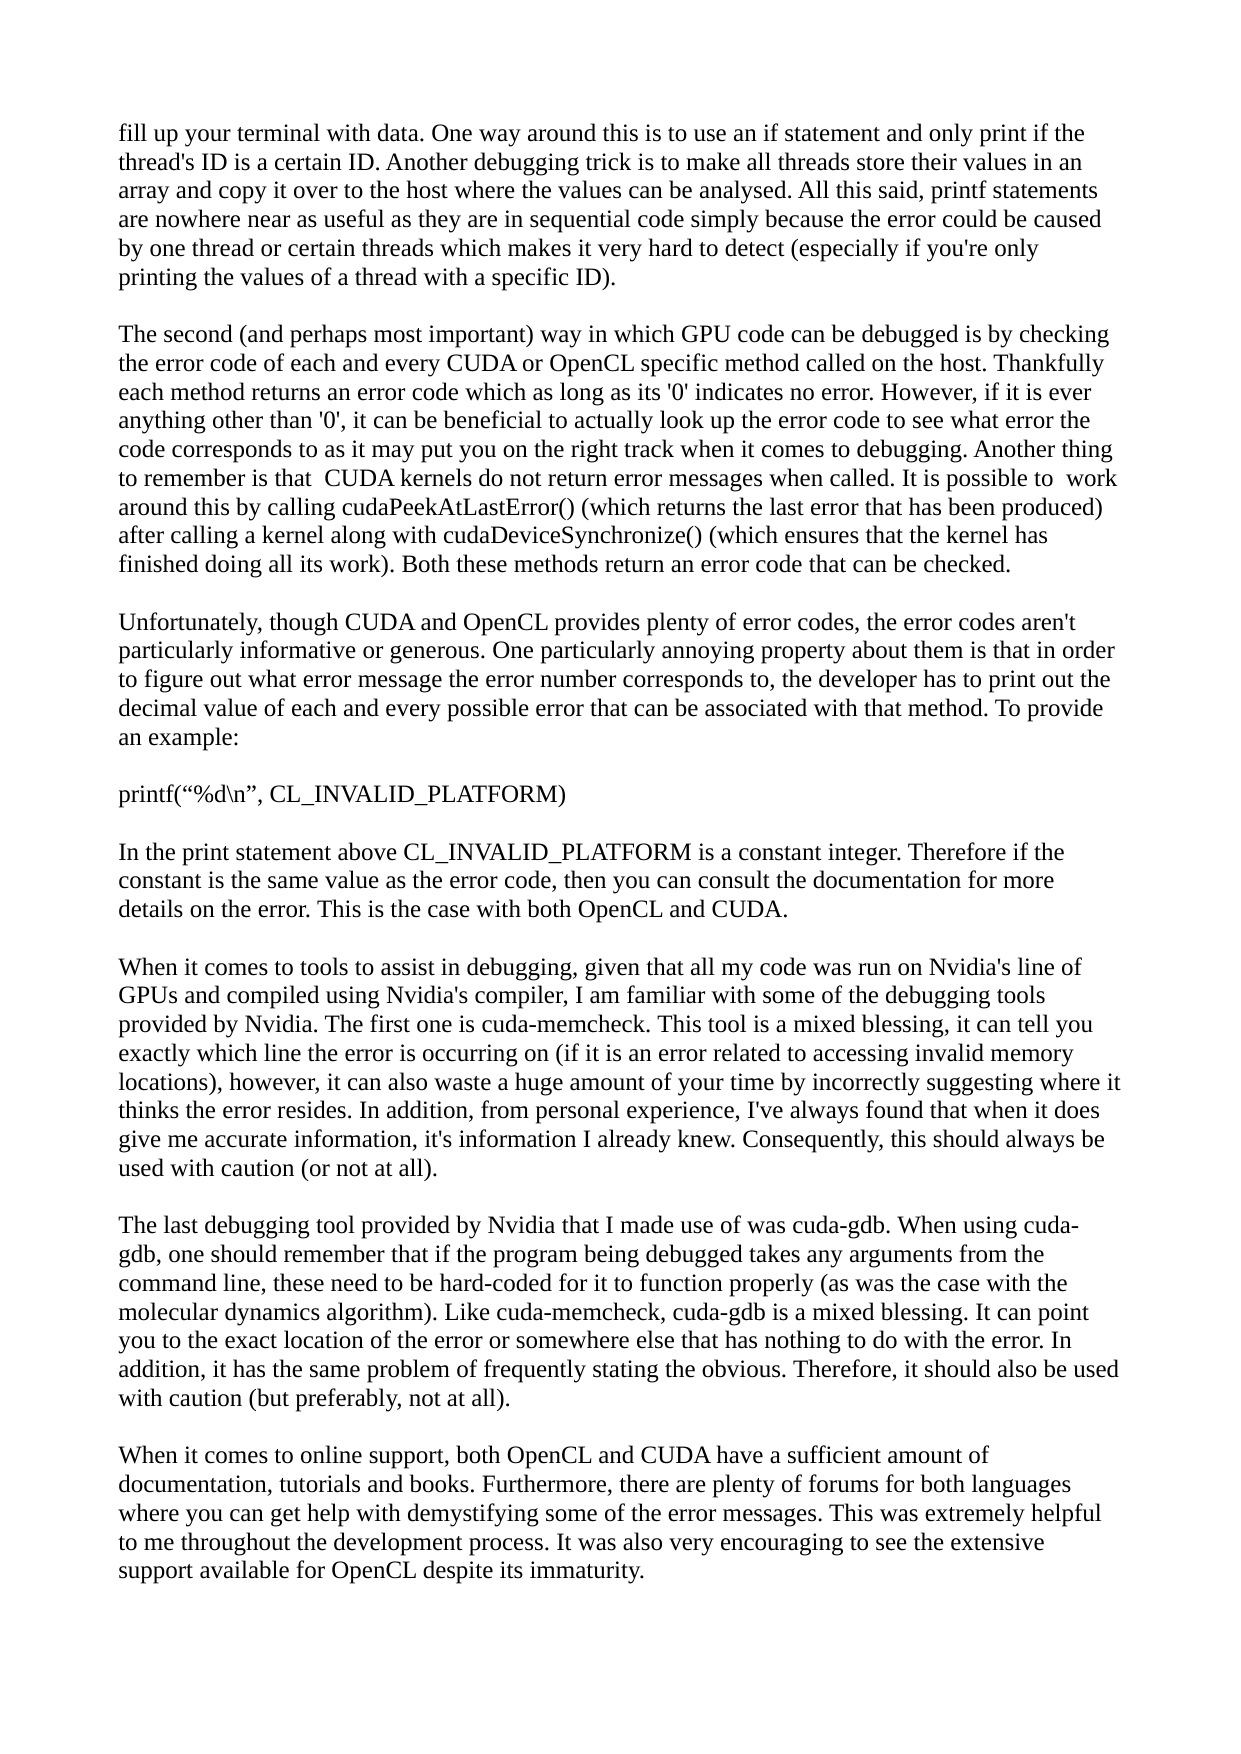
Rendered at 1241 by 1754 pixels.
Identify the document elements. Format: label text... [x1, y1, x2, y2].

text Unfortunately, though CUDA and OpenCL provides plenty of error codes, the error codes aren't particularly informative or generous. One particularly annoying property about them is that in order to figure out what error message the error number corresponds to, the developer has to print out the decimal value of each and every possible error that can be associated with that method. To provide an example: [118, 607, 1122, 751]
text The last debugging tool provided by Nvidia that I made use of was cuda-gdb. When using cuda-gdb, one should remember that if the program being debugged takes any arguments from the command line, these need to be hard-coded for it to function properly (as was the case with the molecular dynamics algorithm). Like cuda-memcheck, cuda-gdb is a mixed blessing. It can point you to the exact location of the error or somewhere else that has nothing to do with the error. In addition, it has the same problem of frequently stating the obvious. Therefore, it should also be used with caution (but preferably, not at all). [118, 1211, 1122, 1412]
text The second (and perhaps most important) way in which GPU code can be debugged is by checking the error code of each and every CUDA or OpenCL specific method called on the host. Thankfully each method returns an error code which as long as its '0' indicates no error. However, if it is ever anything other than '0', it can be beneficial to actually look up the error code to see what error the code corresponds to as it may put you on the right track when it comes to debugging. Another thing to remember is that CUDA kernels do not return error messages when called. It is possible to work around this by calling cudaPeekAtLastError() (which returns the last error that has been produced) after calling a kernel along with cudaDeviceSynchronize() (which ensures that the kernel has finished doing all its work). Both these methods return an error code that can be checked. [118, 319, 1122, 578]
text When it comes to online support, both OpenCL and CUDA have a sufficient amount of documentation, tutorials and books. Furthermore, there are plenty of forums for both languages where you can get help with demystifying some of the error messages. This was extremely helpful to me throughout the development process. It was also very encouraging to see the extensive support available for OpenCL despite its immaturity. [118, 1441, 1122, 1584]
text fill up your terminal with data. One way around this is to use an if statement and only print if the thread's ID is a certain ID. Another debugging trick is to make all threads store their values in an array and copy it over to the host where the values can be analysed. All this said, printf statements are nowhere near as useful as they are in sequential code simply because the error could be caused by one thread or certain threads which makes it very hard to detect (especially if you're only printing the values of a thread with a specific ID). [118, 118, 1122, 291]
text When it comes to tools to assist in debugging, given that all my code was run on Nvidia's line of GPUs and compiled using Nvidia's compiler, I am familiar with some of the debugging tools provided by Nvidia. The first one is cuda-memcheck. This tool is a mixed blessing, it can tell you exactly which line the error is occurring on (if it is an error related to accessing invalid memory locations), however, it can also waste a huge amount of your time by incorrectly suggesting where it thinks the error resides. In addition, from personal experience, I've always found that when it does give me accurate information, it's information I already knew. Consequently, this should always be used with caution (or not at all). [118, 952, 1122, 1182]
text printf(“%d\n”, CL_INVALID_PLATFORM) [118, 779, 1122, 808]
text In the print statement above CL_INVALID_PLATFORM is a constant integer. Therefore if the constant is the same value as the error code, then you can consult the documentation for more details on the error. This is the case with both OpenCL and CUDA. [118, 837, 1122, 923]
